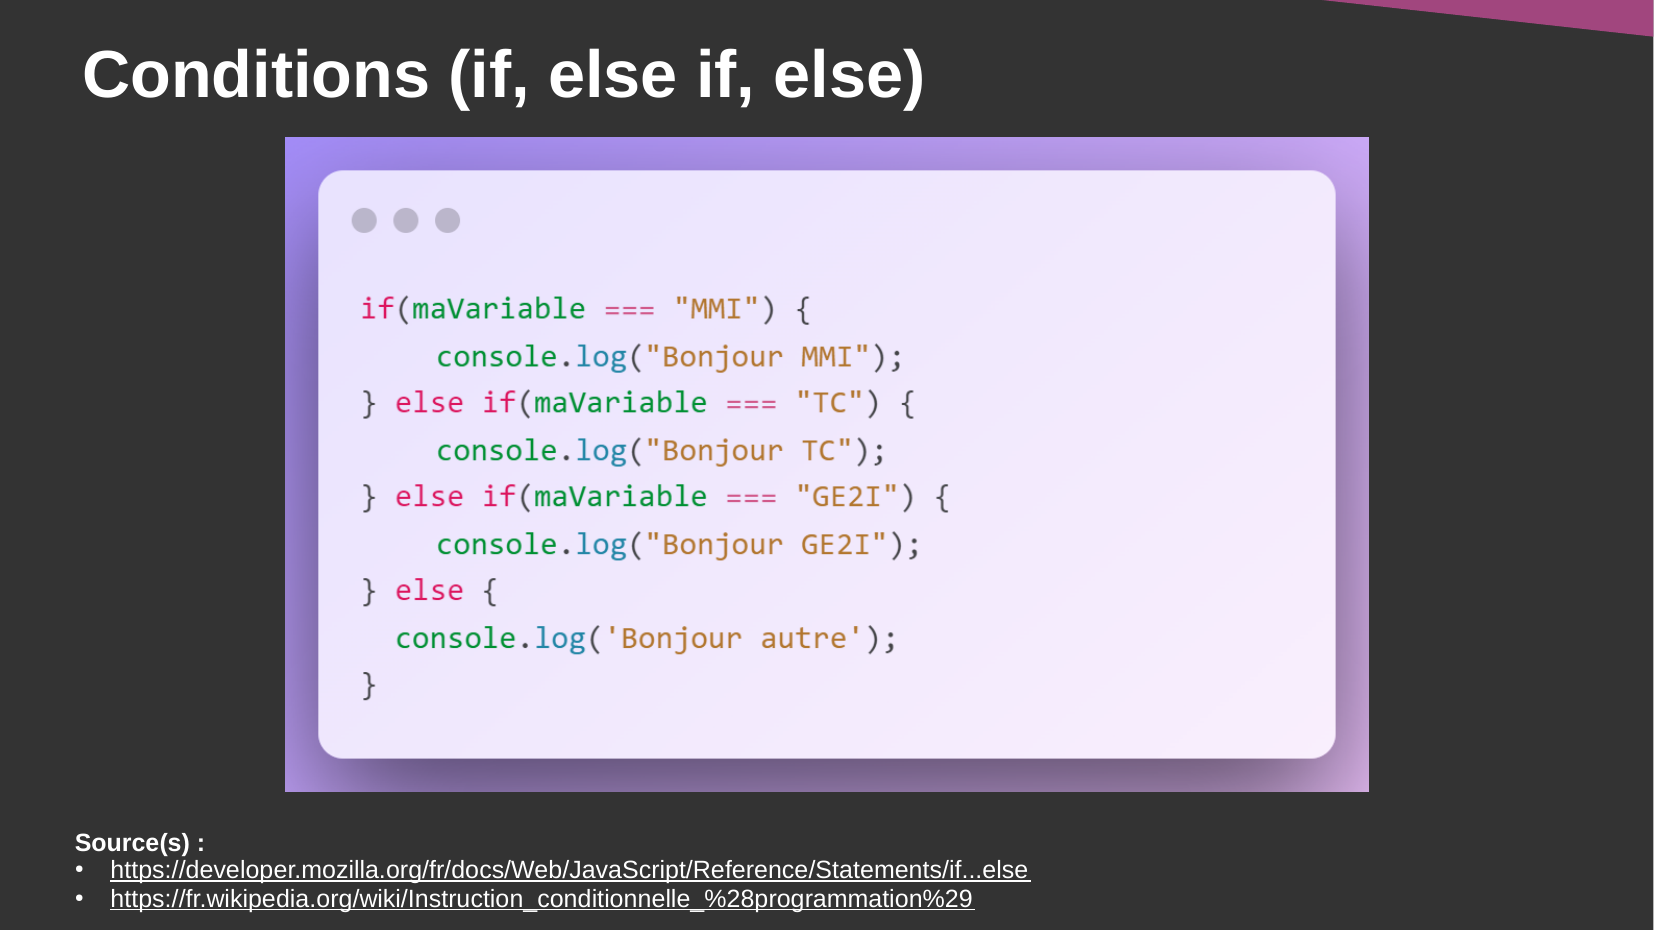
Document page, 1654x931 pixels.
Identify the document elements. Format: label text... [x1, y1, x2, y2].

text_box [1322, 0, 1654, 37]
title Conditions (if, else if, else) [82, 37, 1571, 114]
text_box Source(s) : https://developer.mozilla.org/fr/docs/Web/JavaScript/Reference/Statements/if...else https://fr.wikipedia.org/wiki/Instruction_conditionnelle_%28programmation%29 [60, 820, 1583, 920]
picture [285, 137, 1369, 792]
